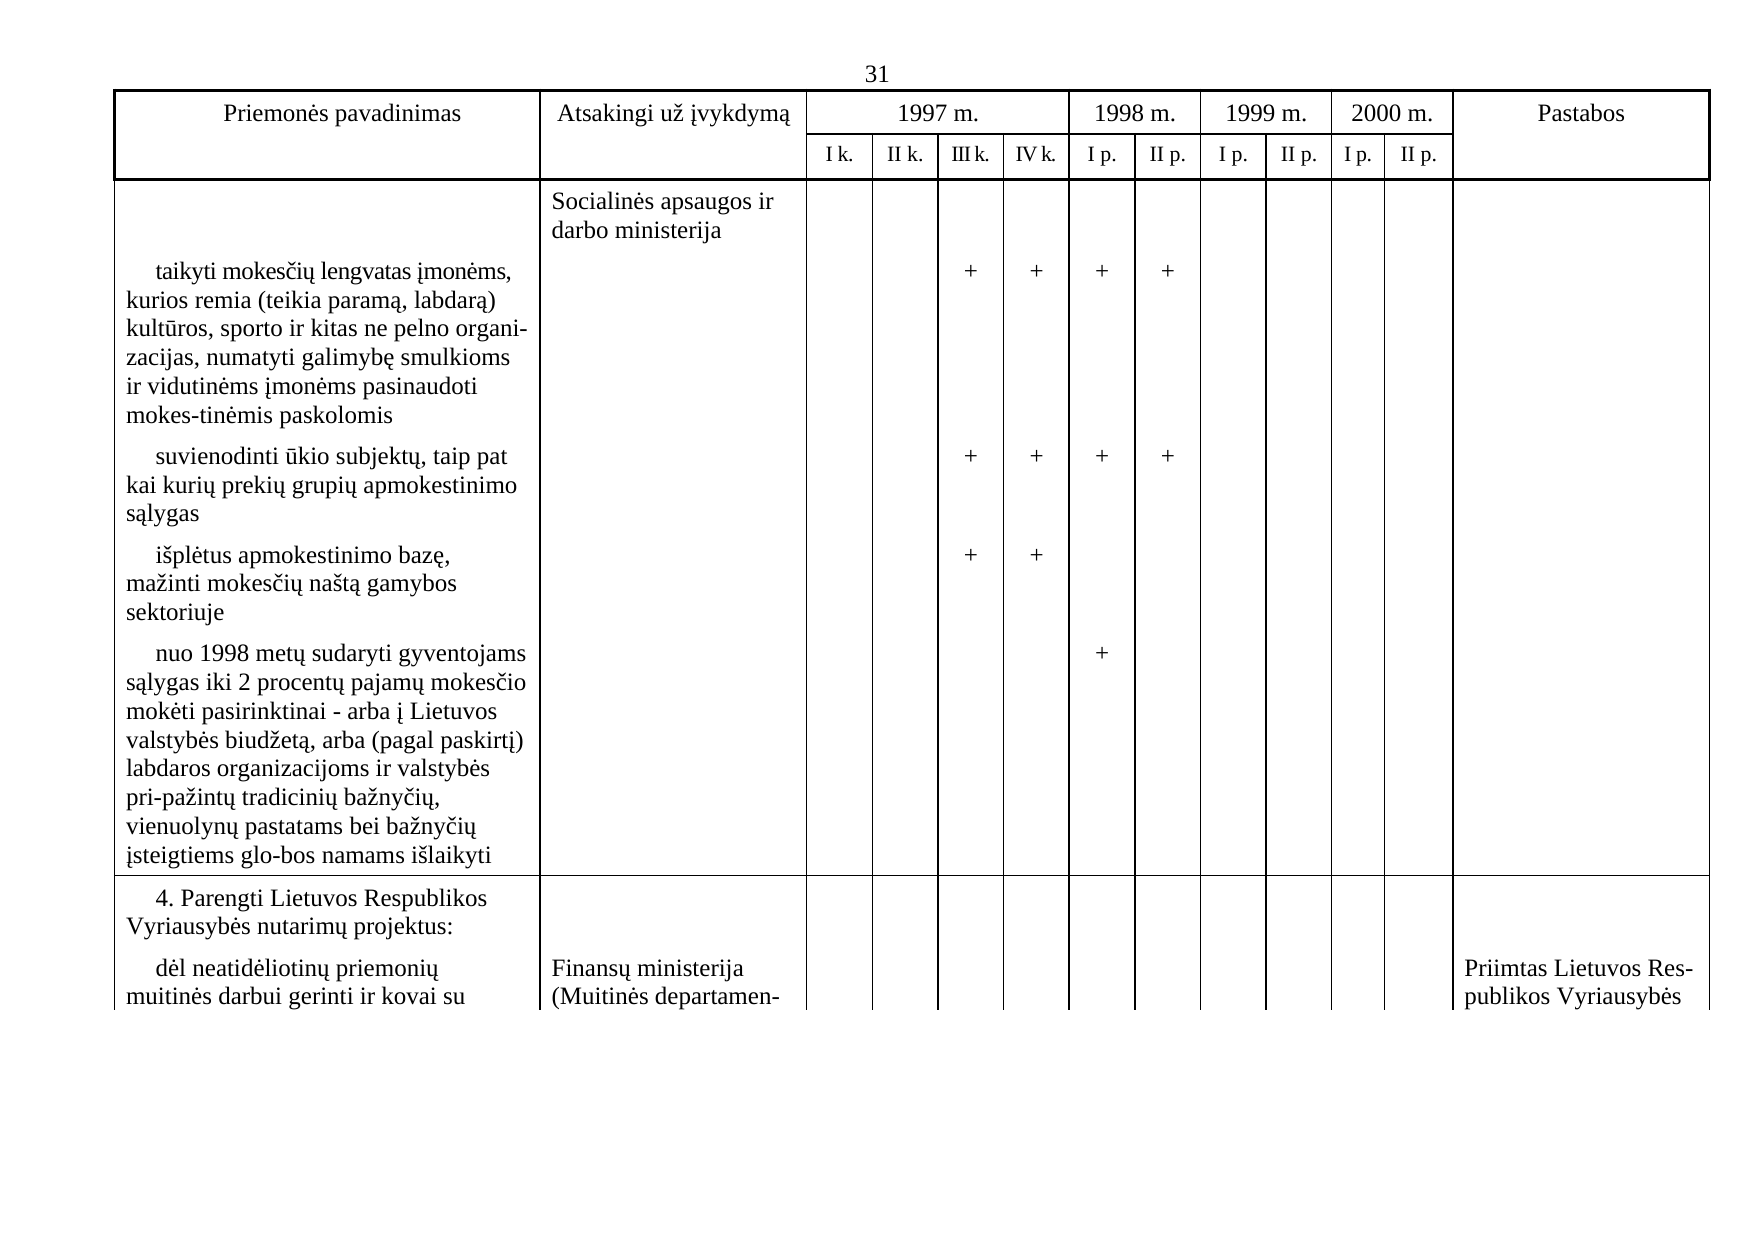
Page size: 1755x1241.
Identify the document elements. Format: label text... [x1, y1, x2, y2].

table_header 1998 m. [1070, 92, 1200, 133]
table_cell [939, 946, 1003, 1010]
table_cell [1070, 946, 1134, 1010]
table_cell + [1004, 534, 1068, 632]
table_header 2000 m. [1332, 92, 1452, 133]
table_cell + [939, 250, 1003, 435]
table_cell [1136, 946, 1200, 1010]
table_cell [1267, 946, 1331, 1010]
table_cell I k. [807, 135, 872, 178]
table_cell nuo 1998 metų sudaryti gyventojams sąlygas iki 2 procentų pajamų mokesčio mokėti pasirinktinai - arba į Lietuvos valstybės biudžetą, arba (pagal paskirtį) labdaros organizacijoms ir valstybės pri-pažintų tradicinių bažnyčių, vienuolynų pastatams bei bažnyčių įsteigtiems glo-bos namams išlaikyti [115, 632, 539, 875]
table_cell + [1004, 250, 1068, 435]
table_cell IV k. [1004, 135, 1068, 178]
table_cell Finansų ministerija (Muitinės departamen- [541, 946, 806, 1010]
table_cell [807, 876, 872, 946]
table_cell [1136, 534, 1200, 632]
table_cell [1332, 250, 1384, 435]
table_cell [807, 250, 872, 435]
table_header Atsakingi už įvykdymą [541, 92, 806, 133]
table_cell [1201, 632, 1265, 875]
table_cell [1267, 876, 1331, 946]
table_cell 4. Parengti Lietuvos Respublikos Vyriausybės nutarimų projektus: [115, 876, 539, 946]
table_cell [873, 435, 937, 533]
table_cell III k. [939, 135, 1003, 178]
table_cell [1070, 876, 1134, 946]
table_cell [807, 435, 872, 533]
table_cell [1332, 876, 1384, 946]
table_cell + [939, 435, 1003, 533]
table_cell [1004, 632, 1068, 875]
table_cell [1332, 181, 1384, 250]
table_cell + [1136, 435, 1200, 533]
table_cell [1454, 435, 1709, 533]
table_cell [1201, 250, 1265, 435]
table_cell II p. [1267, 135, 1331, 178]
table_cell [1267, 250, 1331, 435]
table_cell [1267, 435, 1331, 533]
table_cell [1136, 181, 1200, 250]
table_cell + [1004, 435, 1068, 533]
table_cell + [939, 534, 1003, 632]
table_cell taikyti mokesčių lengvatas įmonėms, kurios remia (teikia paramą, labdarą) kultūros, sporto ir kitas ne pelno organi-zacijas, numatyti galimybę smulkioms ir vidutinėms įmonėms pasinaudoti mokes-tinėmis paskolomis [115, 250, 539, 435]
table_cell [1136, 632, 1200, 875]
table_header 1997 m. [807, 92, 1068, 133]
table_header Pastabos [1454, 92, 1708, 133]
table_cell I p. [1332, 135, 1384, 178]
table_cell [1332, 946, 1384, 1010]
table_cell I p. [1070, 135, 1134, 178]
table_cell išplėtus apmokestinimo bazę, mažinti mokesčių naštą gamybos sektoriuje [115, 534, 539, 632]
table_cell [541, 250, 806, 435]
table_cell [115, 181, 539, 250]
table_cell Socialinės apsaugos ir darbo ministerija [541, 181, 806, 250]
table_cell [939, 632, 1003, 875]
table_cell [807, 632, 872, 875]
table_cell [1070, 181, 1134, 250]
table_cell [1332, 632, 1384, 875]
table_cell [541, 133, 806, 178]
table_cell dėl neatidėliotinų priemonių muitinės darbui gerinti ir kovai su [115, 946, 539, 1010]
table_header Priemonės pavadinimas [116, 92, 539, 133]
table_cell [1004, 181, 1068, 250]
table_cell [873, 632, 937, 875]
table_cell [1201, 435, 1265, 533]
table_cell I p. [1201, 135, 1265, 178]
table_cell [1201, 181, 1265, 250]
table_cell suvienodinti ūkio subjektų, taip pat kai kurių prekių grupių apmokestinimo sąlygas [115, 435, 539, 533]
table_cell [1201, 534, 1265, 632]
table_cell [1454, 250, 1709, 435]
table_cell + [1070, 250, 1134, 435]
table_cell [873, 946, 937, 1010]
table_cell [1070, 534, 1134, 632]
table_cell [1385, 435, 1452, 533]
table_cell [1332, 534, 1384, 632]
table_cell [1136, 876, 1200, 946]
table_cell [1004, 946, 1068, 1010]
table_cell [1201, 946, 1265, 1010]
table_cell II p. [1136, 135, 1200, 178]
table_cell [1385, 250, 1452, 435]
table_cell [1454, 876, 1709, 946]
table_cell + [1070, 632, 1134, 875]
table_cell [1385, 181, 1452, 250]
table_cell [116, 133, 539, 178]
table_cell [1385, 534, 1452, 632]
table_cell [541, 632, 806, 875]
table_cell [939, 181, 1003, 250]
table_cell + [1136, 250, 1200, 435]
table_cell [1454, 632, 1709, 875]
table_cell [1385, 876, 1452, 946]
table_cell [939, 876, 1003, 946]
table_cell [873, 534, 937, 632]
table_cell [541, 876, 806, 946]
table_cell II p. [1385, 135, 1452, 178]
table_cell + [1070, 435, 1134, 533]
table_cell [541, 435, 806, 533]
table_cell [873, 181, 937, 250]
table_cell [1267, 632, 1331, 875]
table_cell [1454, 534, 1709, 632]
table_cell [873, 250, 937, 435]
table_header 1999 m. [1201, 92, 1331, 133]
table_cell [1454, 181, 1709, 250]
table_cell [1004, 876, 1068, 946]
table_cell [1454, 133, 1708, 178]
table_cell [1201, 876, 1265, 946]
table_cell [1332, 435, 1384, 533]
table_cell [1385, 632, 1452, 875]
table_cell [807, 946, 872, 1010]
table_cell [1267, 181, 1331, 250]
table_cell [807, 534, 872, 632]
table_cell [873, 876, 937, 946]
table_cell [807, 181, 872, 250]
table_cell II k. [873, 135, 937, 178]
table_cell [541, 534, 806, 632]
table_cell Priimtas Lietuvos Res-publikos Vyriausybės [1454, 946, 1709, 1010]
table_cell [1385, 946, 1452, 1010]
table_cell [1267, 534, 1331, 632]
